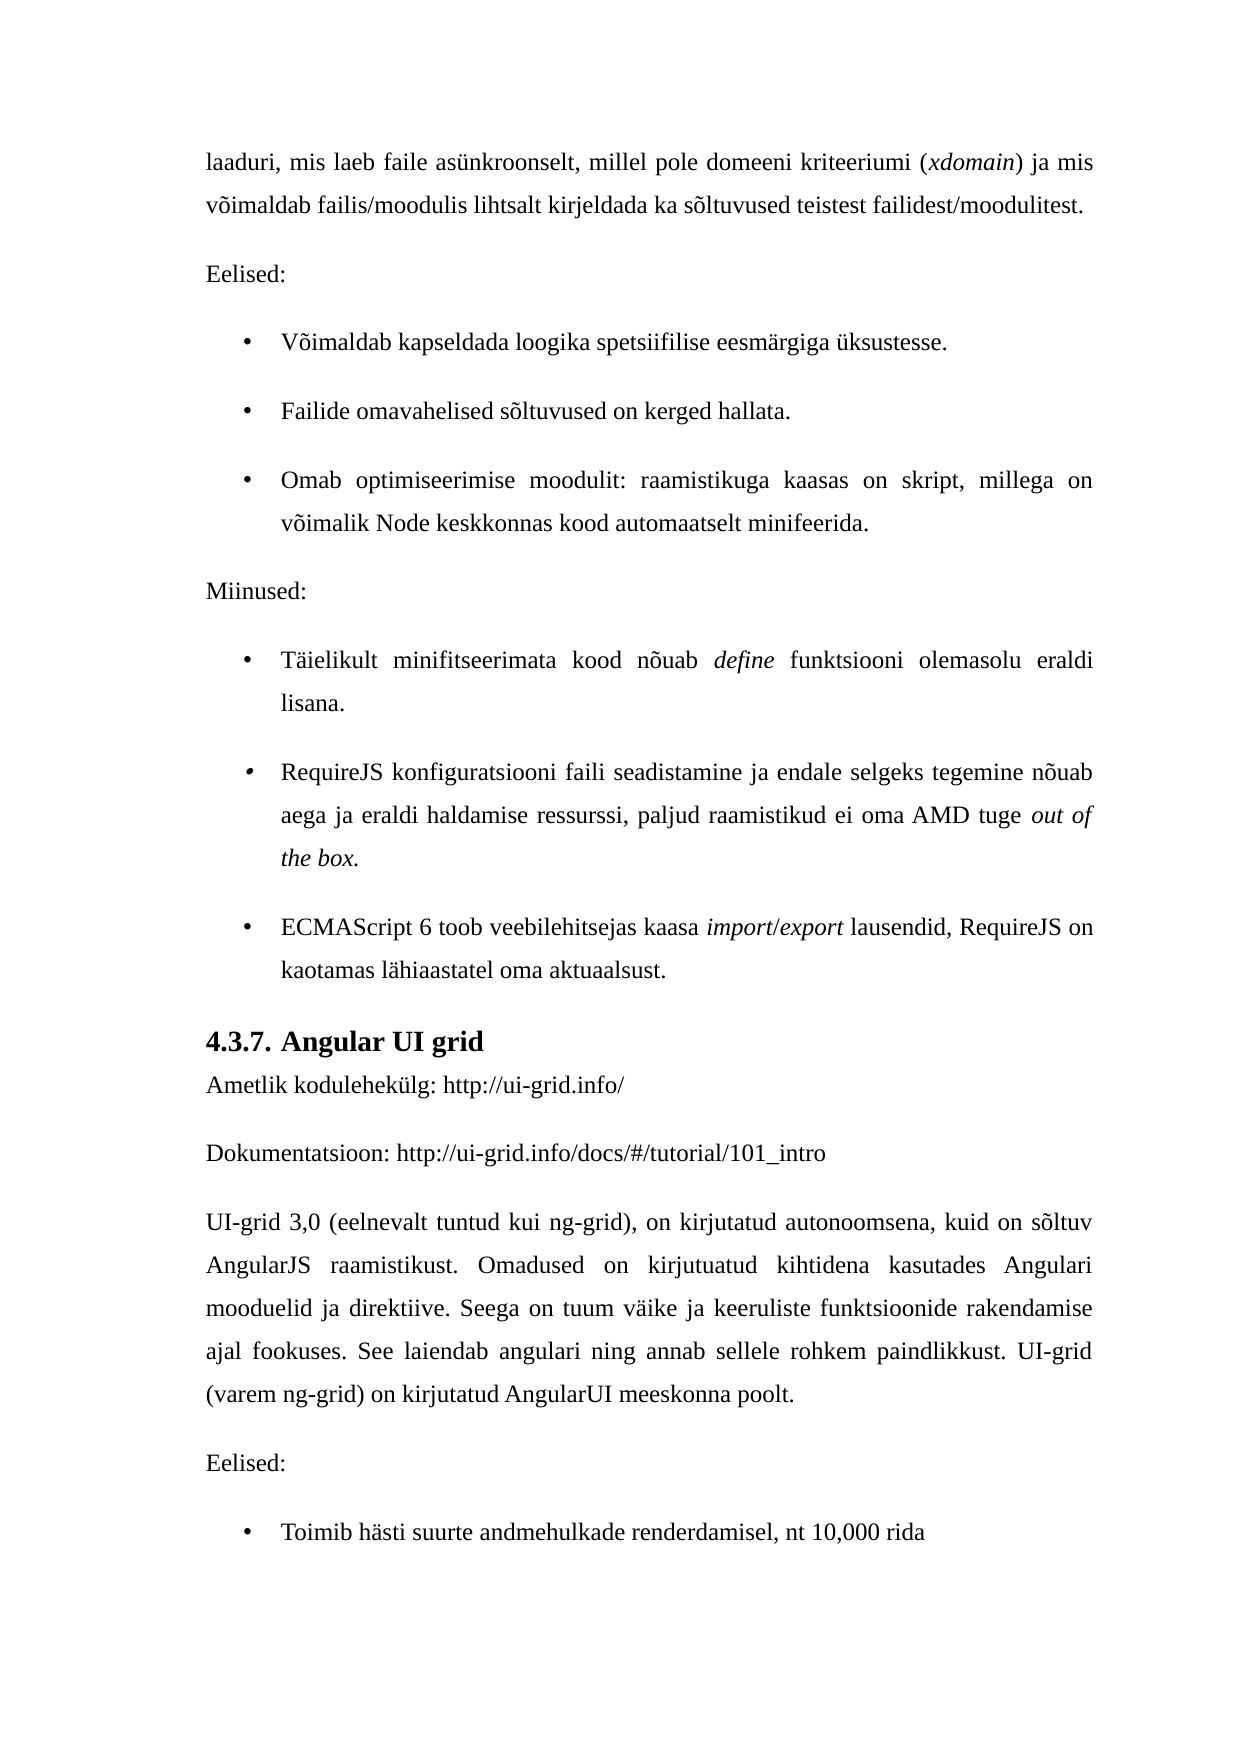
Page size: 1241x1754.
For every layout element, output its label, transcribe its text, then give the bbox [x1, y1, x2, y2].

list Täielikult minifitseerimata kood nõuab define funktsiooni olemasolu eraldi lisana. [243, 645, 1093, 717]
list RequireJS konfiguratsiooni faili seadistamine ja endale selgeks tegemine nõuab aega ja eraldi haldamise ressurssi, paljud raamistikud ei oma AMD tuge out of the box. [243, 757, 1093, 872]
text Dokumentatsioon: http://ui-grid.info/docs/#/tutorial/101_intro [206, 1138, 1093, 1167]
list Omab optimiseerimise moodulit: raamistikuga kaasas on skript, millega on võimalik Node keskkonnas kood automaatselt minifeerida. [243, 465, 1093, 537]
list Failide omavahelised sõltuvused on kerged hallata. [243, 396, 1093, 425]
list Toimib hästi suurte andmehulkade renderdamisel, nt 10,000 rida [243, 1517, 1093, 1546]
text UI-grid 3,0 (eelnevalt tuntud kui ng-grid), on kirjutatud autonoomsena, kuid on sõltuv AngularJS raamistikust. Omadused on kirjutuatud kihtidena kasutades Angulari mooduelid ja direktiive. Seega on tuum väike ja keeruliste funktsioonide rakendamise ajal fookuses. See laiendab angulari ning annab sellele rohkem paindlikkust. UI-grid (varem ng-grid) on kirjutatud AngularUI meeskonna poolt. [206, 1207, 1093, 1408]
text Ametlik kodulehekülg: http://ui-grid.info/ [206, 1070, 1093, 1098]
list Võimaldab kapseldada loogika spetsiifilise eesmärgiga üksustesse. [243, 327, 1093, 356]
text laaduri, mis laeb faile asünkroonselt, millel pole domeeni kriteeriumi (xdomain) ja mis võimaldab failis/moodulis lihtsalt kirjeldada ka sõltuvused teistest failidest/moodulitest. [206, 147, 1093, 219]
text Eelised: [206, 259, 1093, 287]
text Miinused: [206, 576, 1093, 605]
list ECMAScript 6 toob veebilehitsejas kaasa import/export lausendid, RequireJS on kaotamas lähiaastatel oma aktuaalsust. [243, 912, 1093, 984]
text Eelised: [206, 1448, 1093, 1477]
subtitle Angular UI grid [206, 1023, 1093, 1057]
